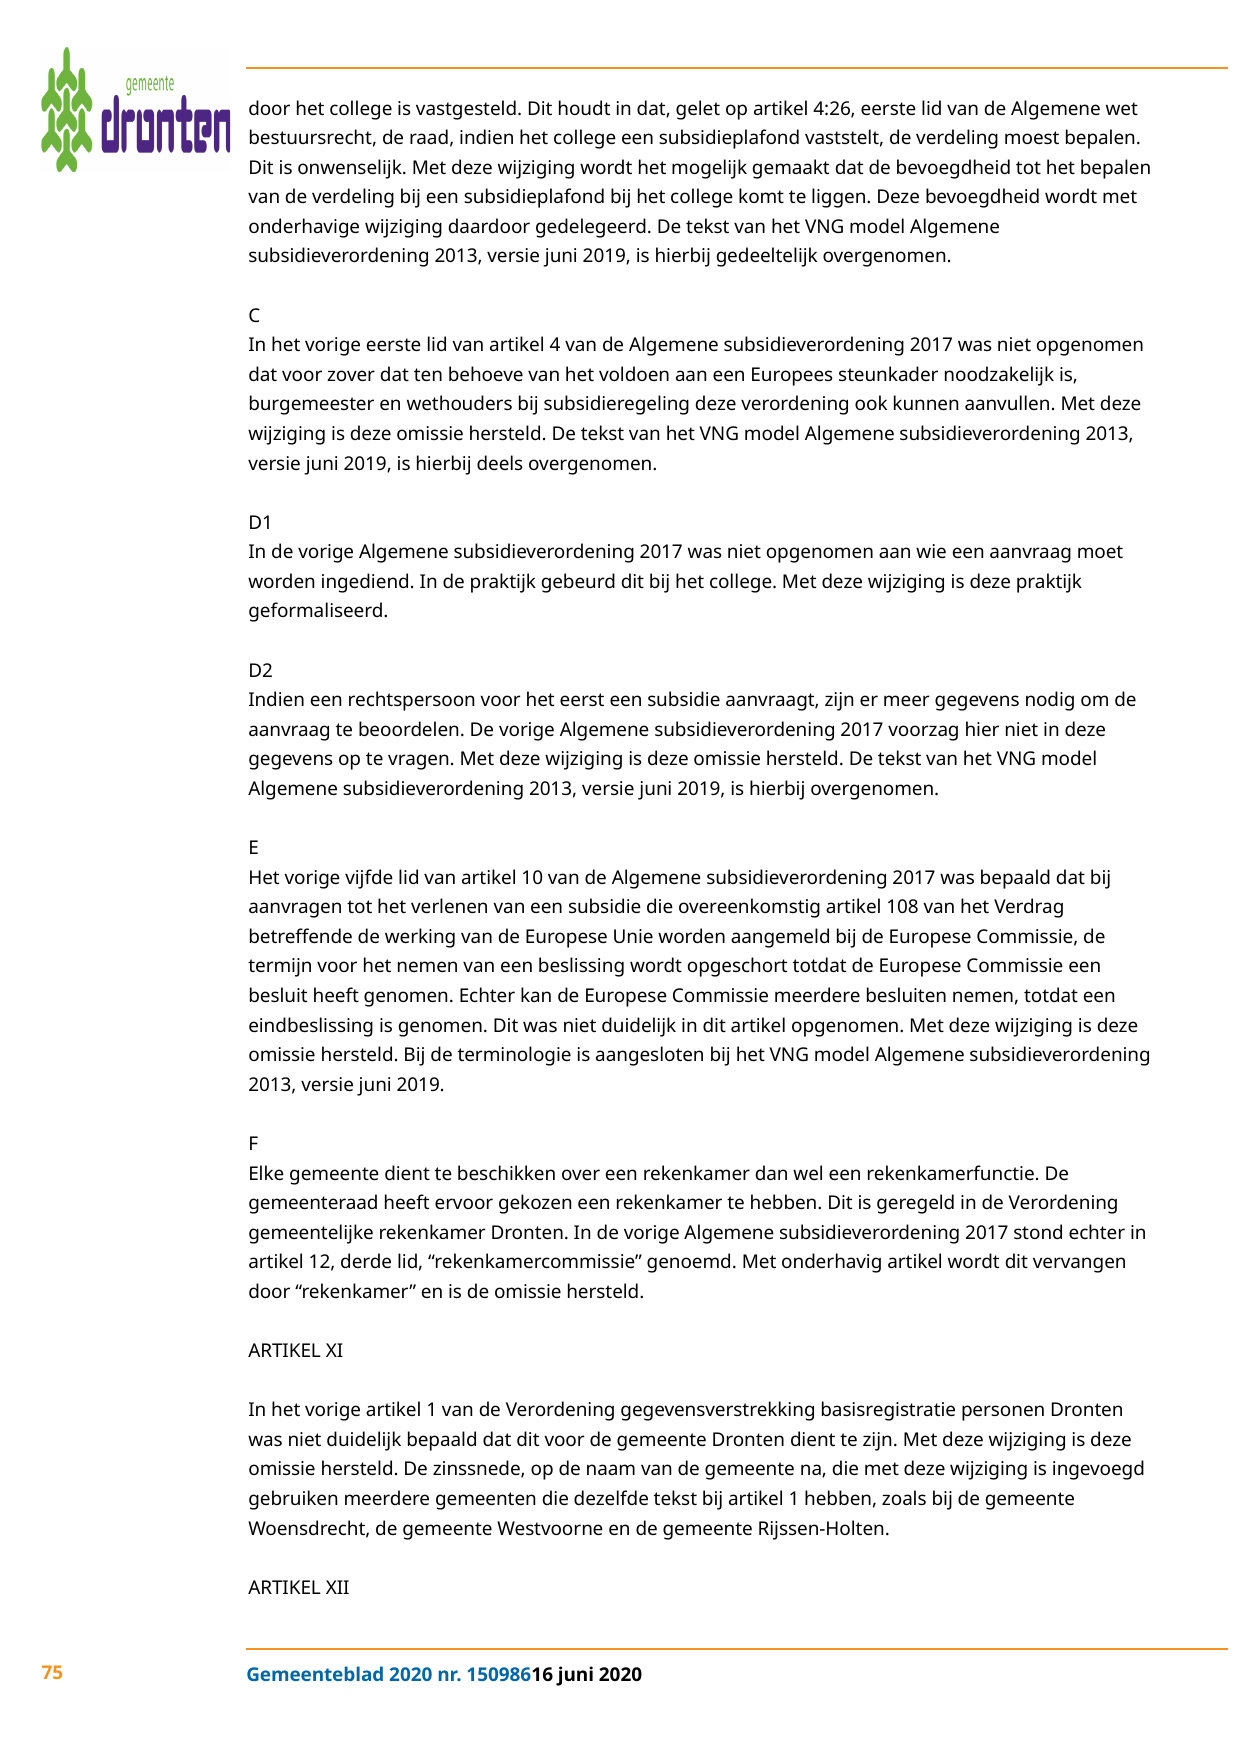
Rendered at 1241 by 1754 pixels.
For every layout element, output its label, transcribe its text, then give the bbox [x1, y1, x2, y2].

text ARTIKEL XII [248, 1574, 1152, 1600]
picture [41, 47, 231, 172]
text In de vorige Algemene subsidieverordening 2017 was niet opgenomen aan wie een aanvraag moet worden ingediend. In de praktijk gebeurd dit bij het college. Met deze wijziging is deze praktijk geformaliseerd. [248, 538, 1152, 623]
text ARTIKEL XI [248, 1337, 1152, 1363]
text D1 [248, 509, 1152, 535]
text F [248, 1130, 1152, 1156]
text C [248, 302, 1152, 328]
text door het college is vastgesteld. Dit houdt in dat, gelet op artikel 4:26, eerste lid van de Algemene wet bestuursrecht, de raad, indien het college een subsidieplafond vaststelt, de verdeling moest bepalen. Dit is onwenselijk. Met deze wijziging wordt het mogelijk gemaakt dat de bevoegdheid tot het bepalen van de verdeling bij een subsidieplafond bij het college komt te liggen. Deze bevoegdheid wordt met onderhavige wijziging daardoor gedelegeerd. De tekst van het VNG model Algemene subsidieverordening 2013, versie juni 2019, is hierbij gedeeltelijk overgenomen. [248, 95, 1152, 268]
text E [248, 834, 1152, 860]
text In het vorige artikel 1 van de Verordening gegevensverstrekking basisregistratie personen Dronten was niet duidelijk bepaald dat dit voor de gemeente Dronten dient te zijn. Met deze wijziging is deze omissie hersteld. De zinssnede, op de naam van de gemeente na, die met deze wijziging is ingevoegd gebruiken meerdere gemeenten die dezelfde tekst bij artikel 1 hebben, zoals bij de gemeente Woensdrecht, de gemeente Westvoorne en de gemeente Rijssen-Holten. [248, 1396, 1152, 1541]
text In het vorige eerste lid van artikel 4 van de Algemene subsidieverordening 2017 was niet opgenomen dat voor zover dat ten behoeve van het voldoen aan een Europees steunkader noodzakelijk is, burgemeester en wethouders bij subsidieregeling deze verordening ook kunnen aanvullen. Met deze wijziging is deze omissie hersteld. De tekst van het VNG model Algemene subsidieverordening 2013, versie juni 2019, is hierbij deels overgenomen. [248, 331, 1152, 476]
text Indien een rechtspersoon voor het eerst een subsidie aanvraagt, zijn er meer gegevens nodig om de aanvraag te beoordelen. De vorige Algemene subsidieverordening 2017 voorzag hier niet in deze gegevens op te vragen. Met deze wijziging is deze omissie hersteld. De tekst van het VNG model Algemene subsidieverordening 2013, versie juni 2019, is hierbij overgenomen. [248, 686, 1152, 801]
text D2 [248, 657, 1152, 683]
text Elke gemeente dient te beschikken over een rekenkamer dan wel een rekenkamerfunctie. De gemeenteraad heeft ervoor gekozen een rekenkamer te hebben. Dit is geregeld in de Verordening gemeentelijke rekenkamer Dronten. In de vorige Algemene subsidieverordening 2017 stond echter in artikel 12, derde lid, “rekenkamercommissie” genoemd. Met onderhavig artikel wordt dit vervangen door “rekenkamer” en is de omissie hersteld. [248, 1160, 1152, 1304]
text Het vorige vijfde lid van artikel 10 van de Algemene subsidieverordening 2017 was bepaald dat bij aanvragen tot het verlenen van een subsidie die overeenkomstig artikel 108 van het Verdrag betreffende de werking van de Europese Unie worden aangemeld bij de Europese Commissie, de termijn voor het nemen van een beslissing wordt opgeschort totdat de Europese Commissie een besluit heeft genomen. Echter kan de Europese Commissie meerdere besluiten nemen, totdat een eindbeslissing is genomen. Dit was niet duidelijk in dit artikel opgenomen. Met deze wijziging is deze omissie hersteld. Bij de terminologie is aangesloten bij het VNG model Algemene subsidieverordening 2013, versie juni 2019. [248, 864, 1152, 1097]
